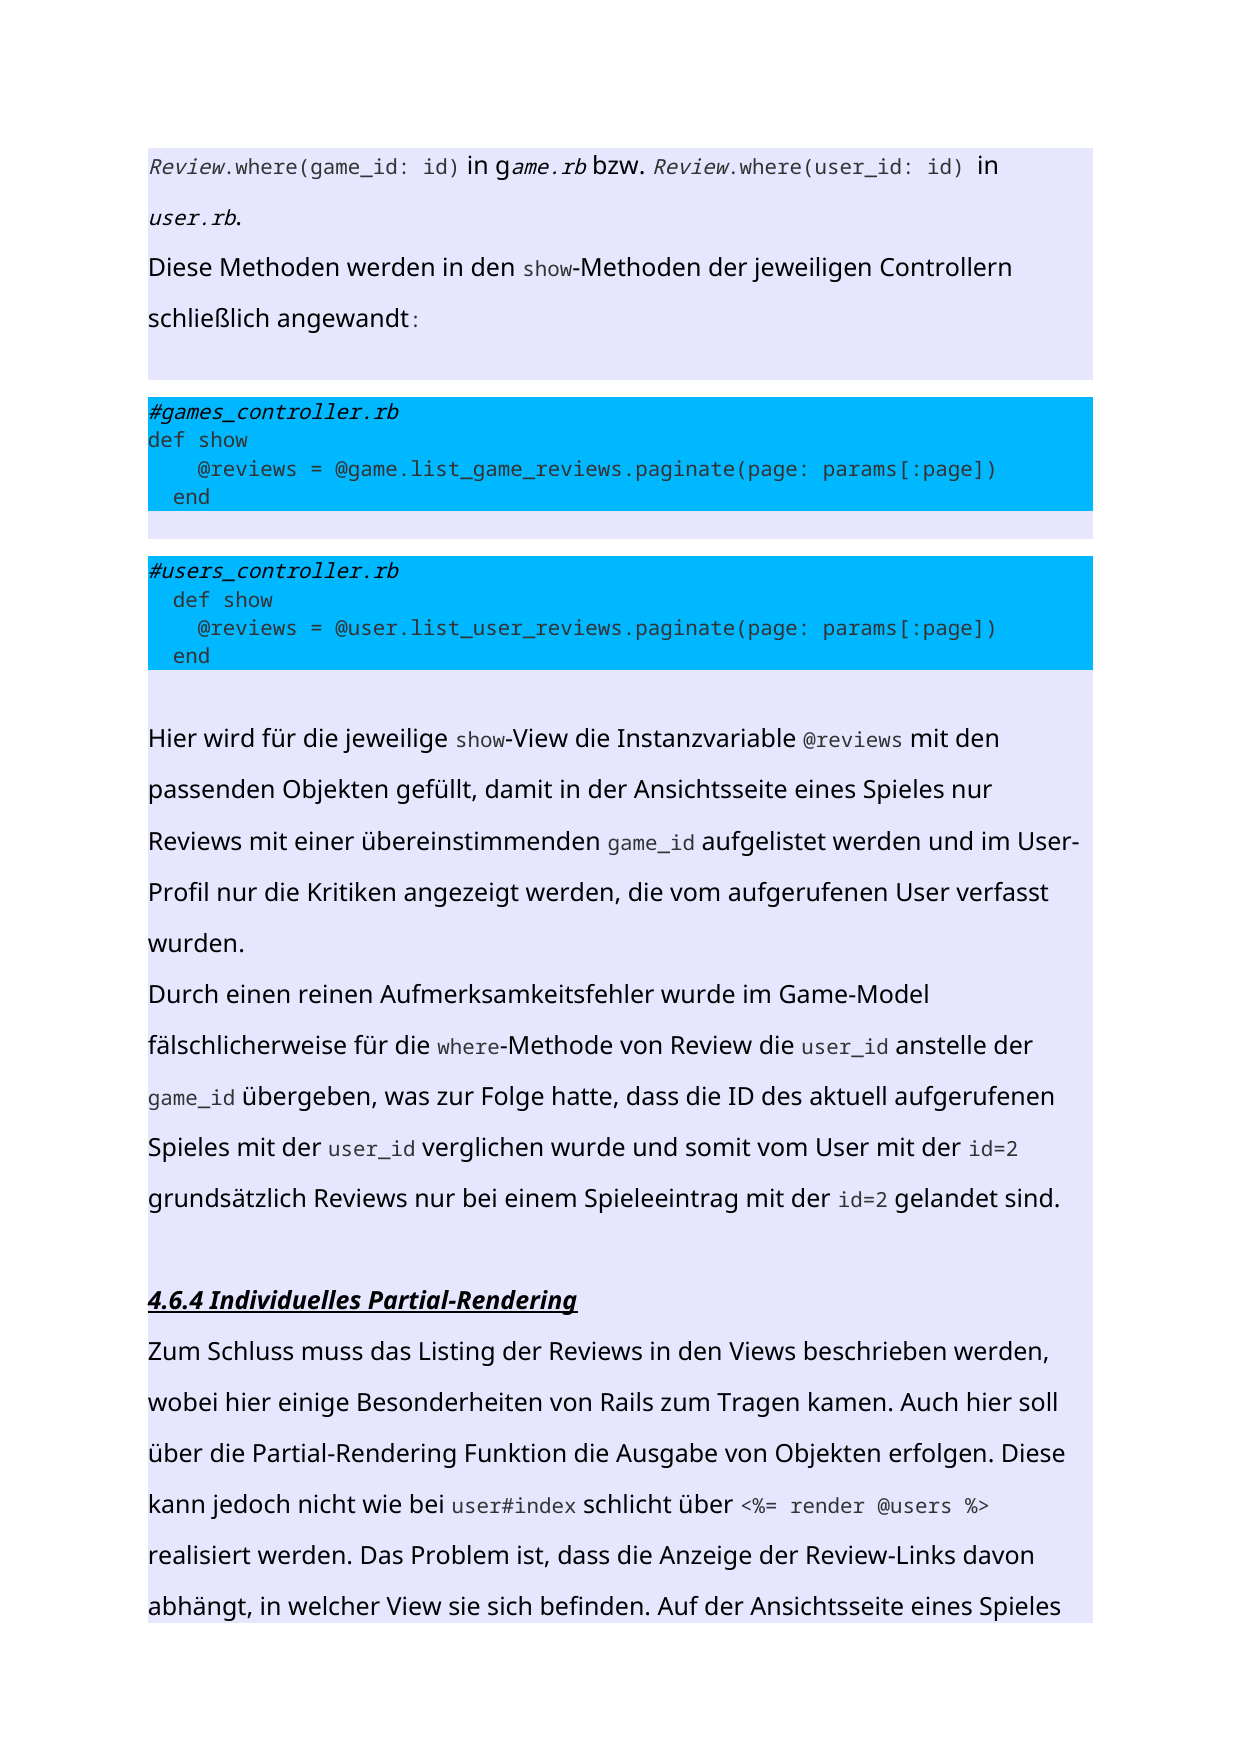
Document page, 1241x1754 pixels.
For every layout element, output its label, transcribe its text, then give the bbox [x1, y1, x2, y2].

text #games_controller.rb [148, 397, 1093, 426]
text Review.where(game_id: id) in game.rb bzw. Review.where(user_id: id) in user.rb. [148, 148, 1093, 233]
text def show [148, 426, 1093, 454]
text end [148, 642, 1093, 670]
text 4.6.4 Individuelles Partial-Rendering [148, 1283, 1093, 1317]
text Hier wird für die jeweilige show-View die Instanzvariable @reviews mit den passenden Objekten gefüllt, damit in der Ansichtsseite eines Spieles nur Reviews mit einer übereinstimmenden game_id aufgelistet werden und im User-Profil nur die Kritiken angezeigt werden, die vom aufgerufenen User verfasst wurden. [148, 721, 1093, 959]
text @reviews = @game.list_game_reviews.paginate(page: params[:page]) [148, 454, 1093, 482]
text @reviews = @user.list_user_reviews.paginate(page: params[:page]) [148, 613, 1093, 642]
text Durch einen reinen Aufmerksamkeitsfehler wurde im Game-Model fälschlicherweise für die where-Methode von Review die user_id anstelle der game_id übergeben, was zur Folge hatte, dass die ID des aktuell aufgerufenen Spieles mit der user_id verglichen wurde und somit vom User mit der id=2 grundsätzlich Reviews nur bei einem Spieleeintrag mit der id=2 gelandet sind. [148, 976, 1093, 1214]
text #users_controller.rb [148, 556, 1093, 585]
text Diese Methoden werden in den show-Methoden der jeweiligen Controllern schließlich angewandt: [148, 250, 1093, 335]
text end [148, 482, 1093, 511]
text def show [148, 585, 1093, 613]
text Zum Schluss muss das Listing der Reviews in den Views beschrieben werden, wobei hier einige Besonderheiten von Rails zum Tragen kamen. Auch hier soll über die Partial-Rendering Funktion die Ausgabe von Objekten erfolgen. Diese kann jedoch nicht wie bei user#index schlicht über <%= render @users %> realisiert werden. Das Problem ist, dass die Anzeige der Review-Links davon abhängt, in welcher View sie sich befinden. Auf der Ansichtsseite eines Spieles [148, 1334, 1093, 1623]
